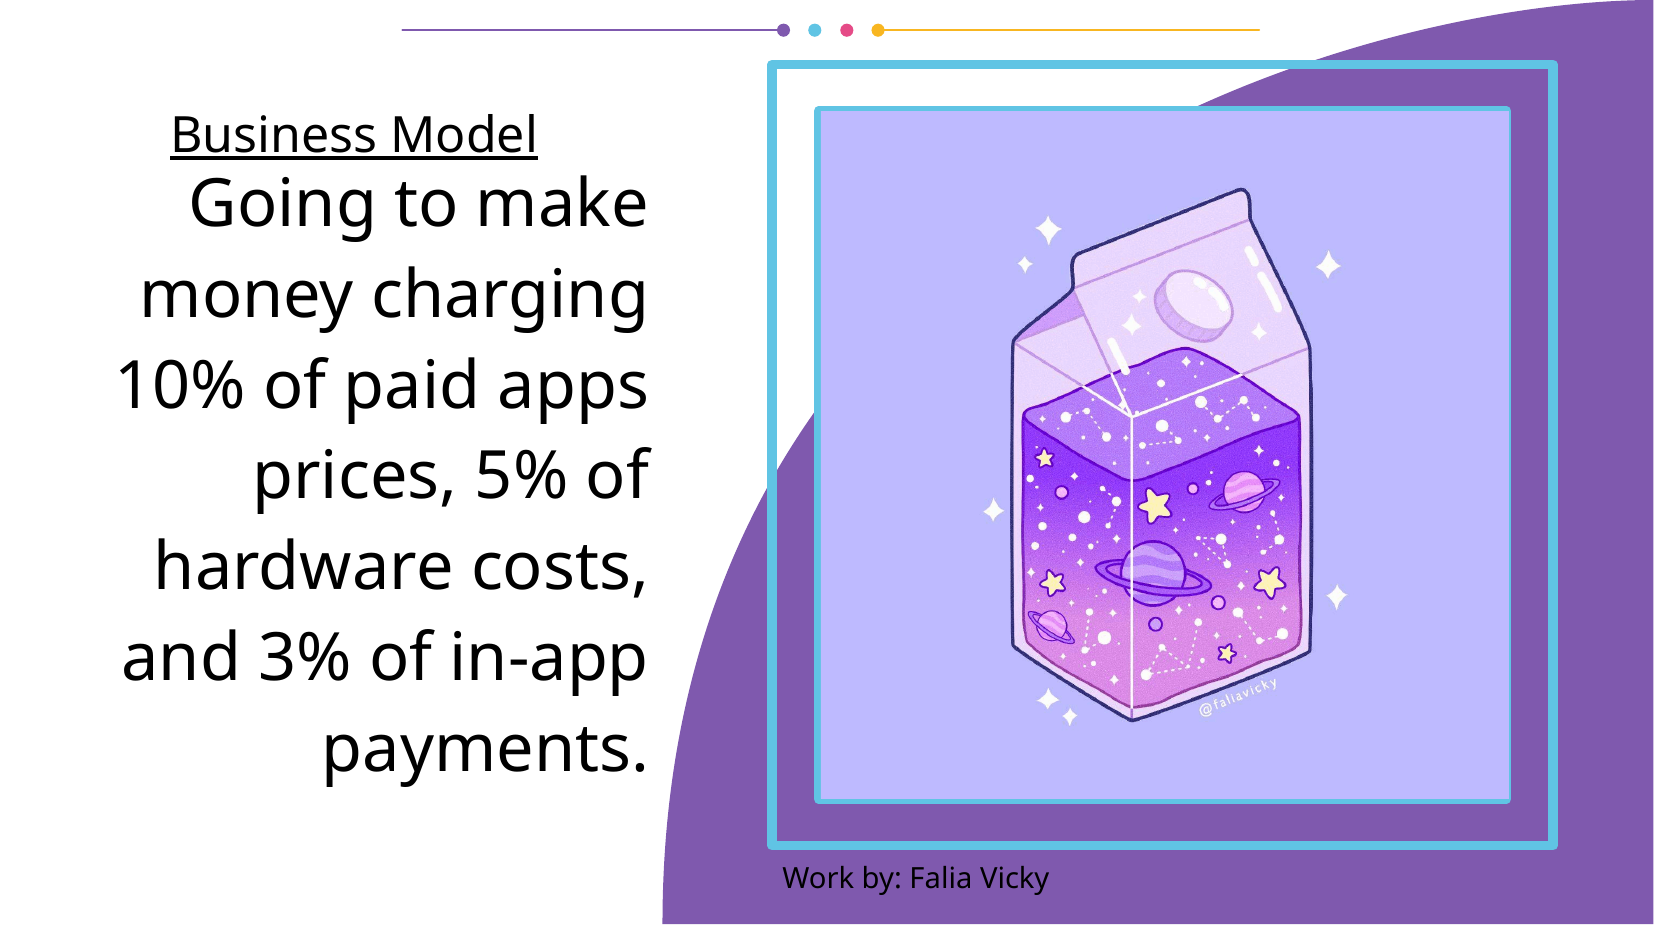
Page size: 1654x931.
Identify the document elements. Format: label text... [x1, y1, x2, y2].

text_box Work by: Falia Vicky [767, 849, 1066, 905]
text_box [820, 111, 1509, 800]
title Business Model [0, 59, 1063, 207]
title Going to make money charging 10% of paid apps prices, 5% of hardware costs, and 3% of in-app payments. [69, 207, 650, 882]
